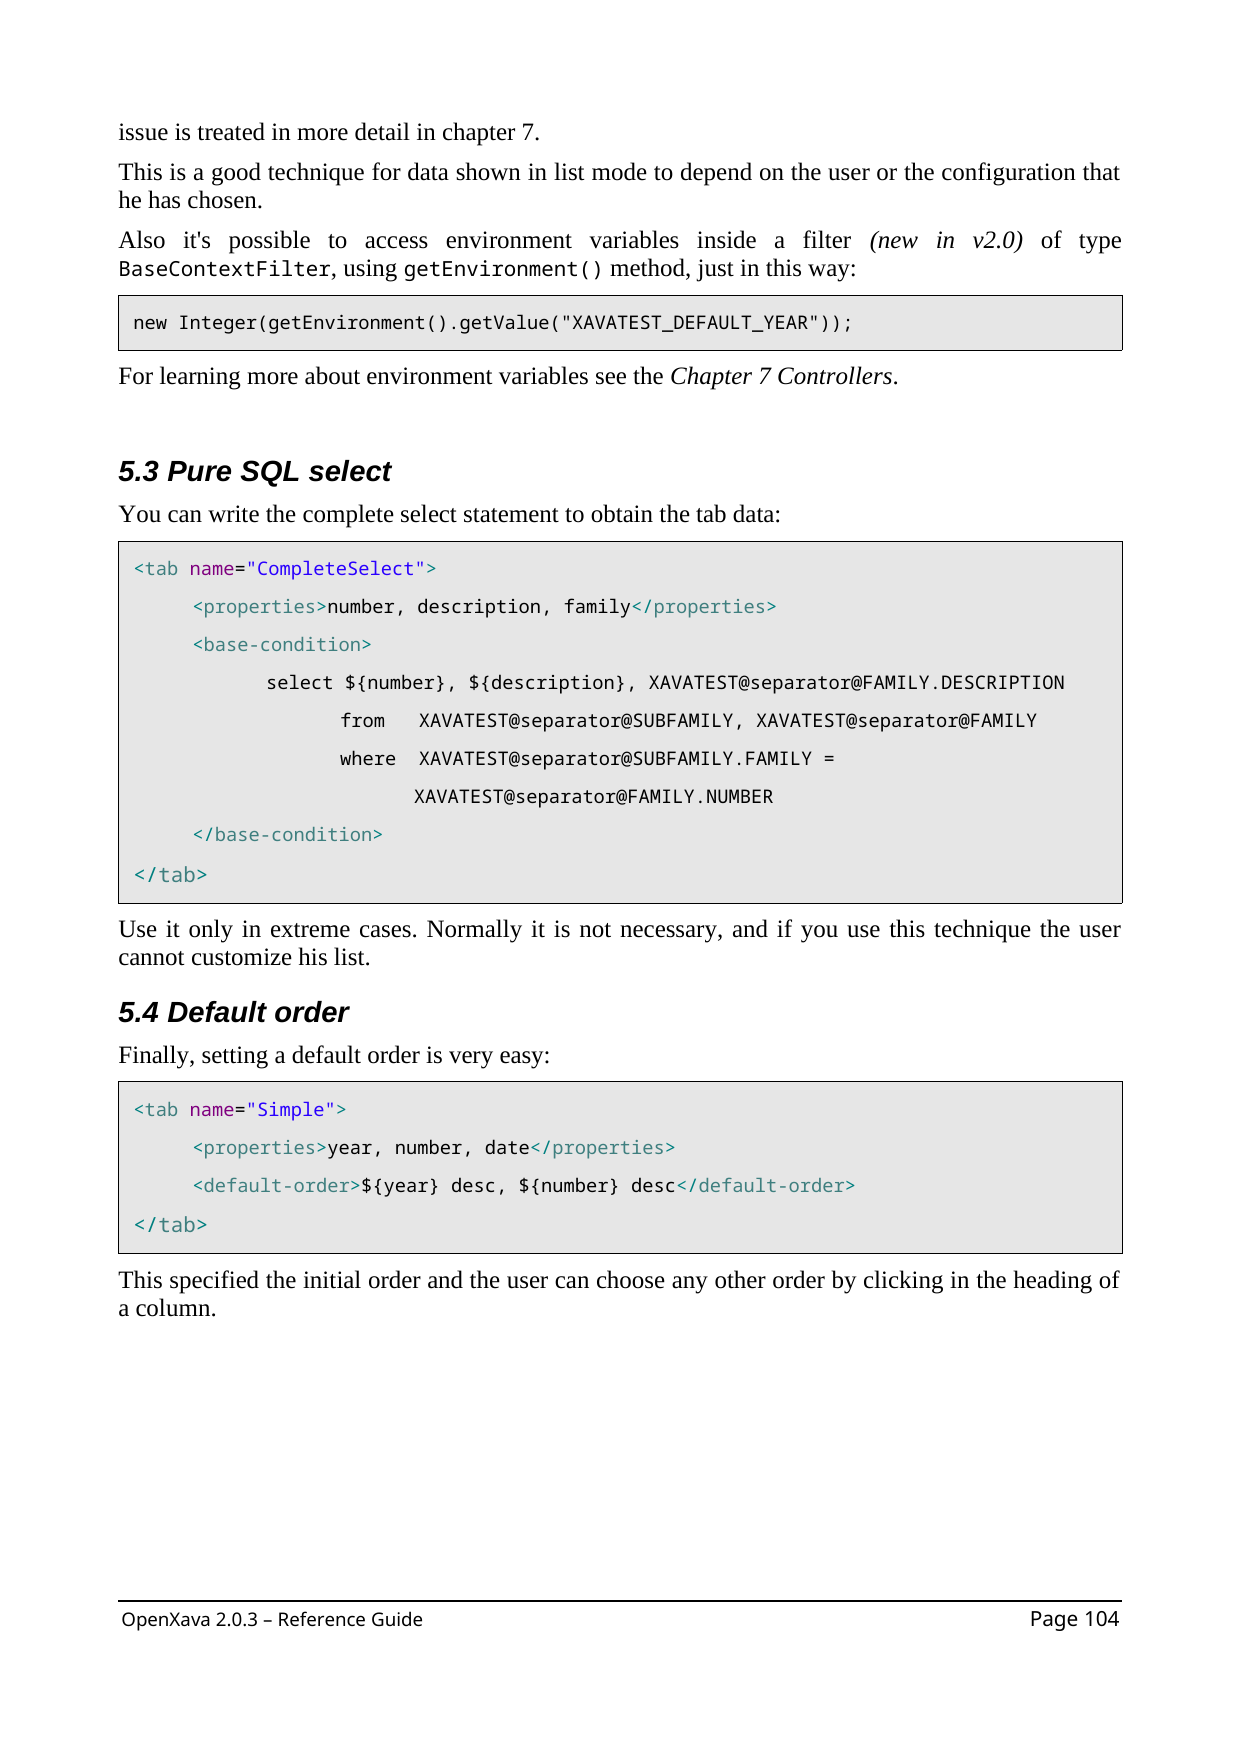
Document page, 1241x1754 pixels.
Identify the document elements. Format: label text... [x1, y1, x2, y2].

subtitle Default order [118, 996, 1122, 1029]
text new Integer(getEnvironment().getValue("XAVATEST_DEFAULT_YEAR")); [119, 296, 1122, 350]
text <tab name="CompleteSelect"> [119, 542, 1122, 579]
text This specified the initial order and the user can choose any other order by clicking in the heading of a column. [118, 1266, 1122, 1321]
text </tab> [119, 1195, 1122, 1253]
text Use it only in extreme cases. Normally it is not necessary, and if you use this technique the user cannot customize his list. [118, 916, 1122, 971]
text </base-condition> [119, 807, 1122, 845]
text <default-order>${year} desc, ${number} desc</default-order> [119, 1157, 1122, 1195]
text issue is treated in more detail in chapter 7. [118, 118, 1122, 146]
text <tab name="Simple"> [119, 1082, 1122, 1119]
text This is a good technique for data shown in list mode to depend on the user or the configuration that he has chosen. [118, 158, 1122, 214]
text You can write the complete select statement to obtain the tab data: [118, 501, 1122, 528]
text Also it's possible to access environment variables inside a filter (new in v2.0) of type BaseContextFilter, using getEnvironment() method, just in this way: [118, 226, 1122, 282]
text For learning more about environment variables see the Chapter 7 Controllers. [118, 362, 1122, 390]
subtitle Pure SQL select [118, 455, 1122, 488]
text XAVATEST@separator@FAMILY.NUMBER [119, 769, 1122, 807]
text <properties>year, number, date</properties> [119, 1119, 1122, 1157]
text from XAVATEST@separator@SUBFAMILY, XAVATEST@separator@FAMILY [119, 693, 1122, 731]
text select ${number}, ${description}, XAVATEST@separator@FAMILY.DESCRIPTION [119, 655, 1122, 693]
text Finally, setting a default order is very easy: [118, 1041, 1122, 1069]
text </tab> [119, 845, 1122, 903]
text <base-condition> [119, 617, 1122, 655]
text <properties>number, description, family</properties> [119, 579, 1122, 617]
text where XAVATEST@separator@SUBFAMILY.FAMILY = [119, 731, 1122, 769]
